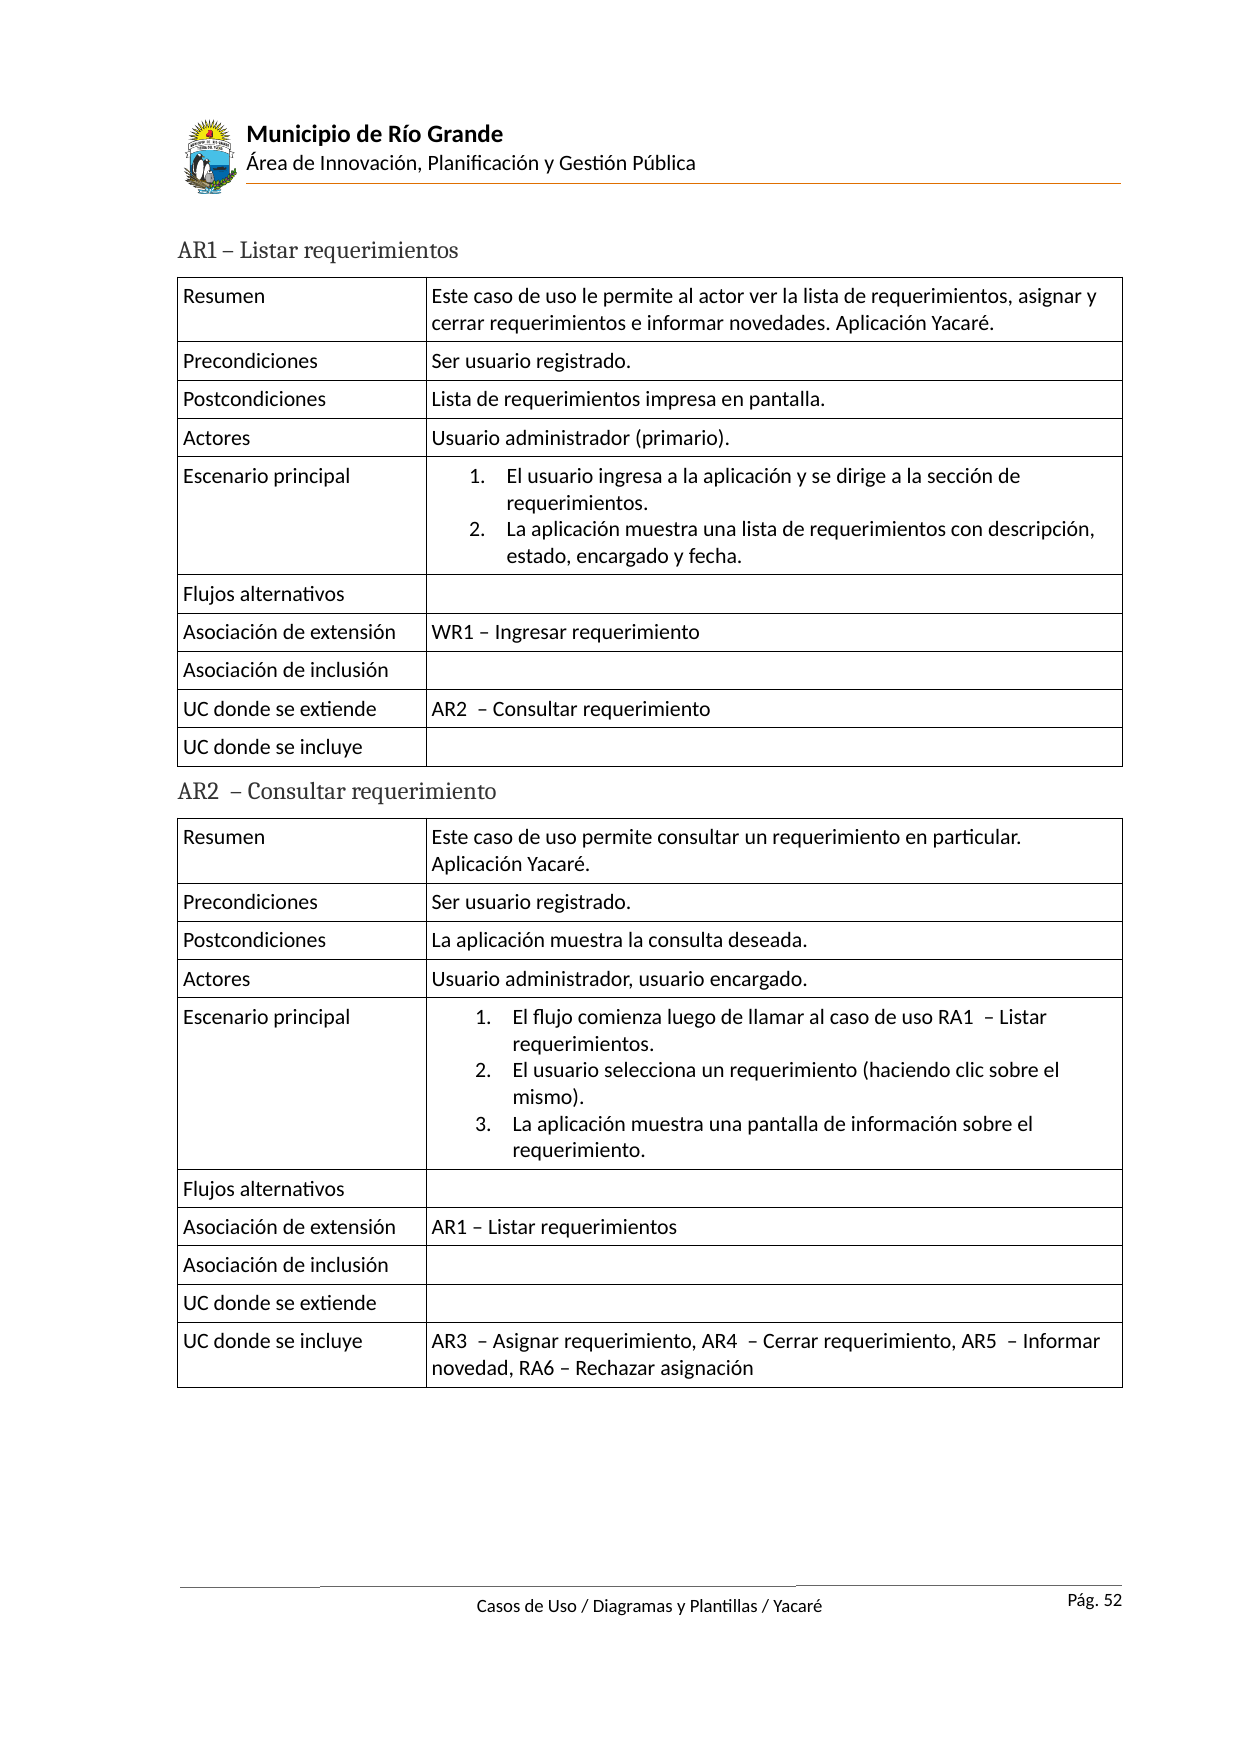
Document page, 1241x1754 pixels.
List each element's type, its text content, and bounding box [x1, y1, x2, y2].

table_cell Asociación de extensión [178, 1208, 426, 1245]
table_cell Flujos alternativos [178, 575, 426, 613]
table_cell Asociación de inclusión [178, 1246, 426, 1283]
table_cell Actores [178, 419, 426, 456]
table_cell UC donde se incluye [178, 1323, 426, 1387]
table_cell Flujos alternativos [178, 1170, 426, 1207]
table_header Este caso de uso le permite al actor ver la lista de requerimientos, asignar y cerrar requerimientos e informar novedades. Aplicación Yacaré. [427, 278, 1122, 341]
table_cell Precondiciones [178, 884, 426, 921]
table_cell Ser usuario registrado. [427, 884, 1122, 921]
table_cell AR3 – Asignar requerimiento, AR4 – Cerrar requerimiento, AR5 – Informar novedad, RA6 – Rechazar asignación [427, 1323, 1122, 1387]
table_cell Postcondiciones [178, 922, 426, 959]
table_cell Postcondiciones [178, 381, 426, 418]
subtitle AR2 – Consultar requerimiento [177, 777, 1122, 806]
table_cell [427, 728, 1122, 766]
table_cell Precondiciones [178, 342, 426, 380]
subtitle AR1 – Listar requerimientos [177, 236, 1122, 265]
table_cell La aplicación muestra la consulta deseada. [427, 922, 1122, 959]
table_cell UC donde se extiende [178, 690, 426, 727]
table_cell [427, 652, 1122, 689]
table_cell Lista de requerimientos impresa en pantalla. [427, 381, 1122, 418]
table_cell UC donde se extiende [178, 1285, 426, 1322]
table_cell Asociación de extensión [178, 614, 426, 651]
table_cell Escenario principal [178, 998, 426, 1169]
table_cell AR1 – Listar requerimientos [427, 1208, 1122, 1245]
table_cell [427, 1246, 1122, 1283]
table_cell [427, 1170, 1122, 1207]
table_header Este caso de uso permite consultar un requerimiento en particular. Aplicación Yacaré. [427, 819, 1122, 883]
table_cell UC donde se incluye [178, 728, 426, 766]
table_cell Escenario principal [178, 457, 426, 574]
table_cell Usuario administrador (primario). [427, 419, 1122, 456]
table_cell [427, 1285, 1122, 1322]
table_cell [427, 575, 1122, 613]
table_cell Actores [178, 960, 426, 997]
table_header Resumen [178, 278, 426, 341]
table_cell Usuario administrador, usuario encargado. [427, 960, 1122, 997]
table_cell El usuario ingresa a la aplicación y se dirige a la sección de requerimientos. La aplicación muestra una lista de requerimientos con descripción, estado, encargado y fecha. [427, 457, 1122, 574]
table_cell El flujo comienza luego de llamar al caso de uso RA1 – Listar requerimientos. El usuario selecciona un requerimiento (haciendo clic sobre el mismo). La aplicación muestra una pantalla de información sobre el requerimiento. [427, 998, 1122, 1169]
table_cell AR2 – Consultar requerimiento [427, 690, 1122, 727]
table_cell WR1 – Ingresar requerimiento [427, 614, 1122, 651]
table_cell Asociación de inclusión [178, 652, 426, 689]
table_header Resumen [178, 819, 426, 883]
table_cell Ser usuario registrado. [427, 342, 1122, 380]
